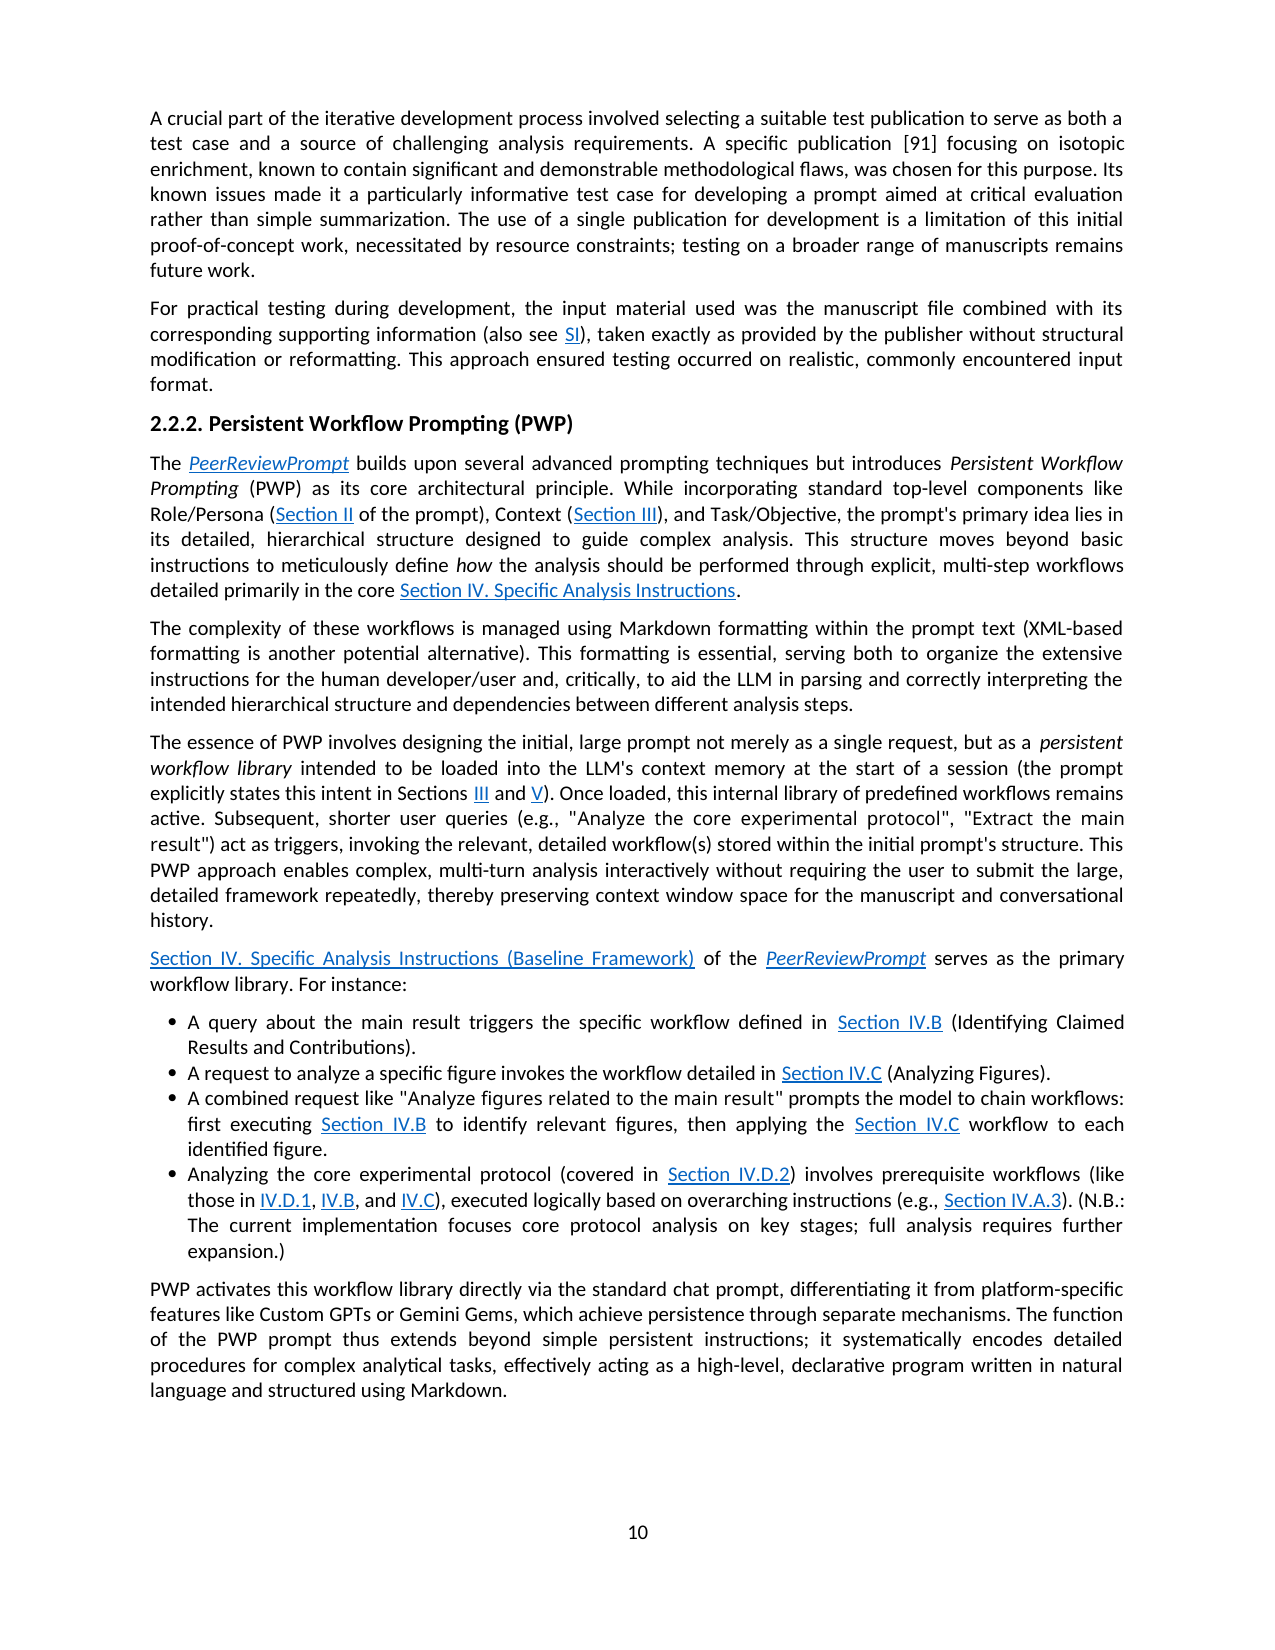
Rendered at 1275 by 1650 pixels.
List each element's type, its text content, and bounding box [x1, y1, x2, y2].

list A request to analyze a specific figure invokes the workflow detailed in Section IV.C (Analyzing Figures). [169, 1060, 1125, 1085]
text A crucial part of the iterative development process involved selecting a suitable test publication to serve as both a test case and a source of challenging analysis requirements. A specific publication [91] focusing on isotopic enrichment, known to contain significant and demonstrable methodological flaws, was chosen for this purpose. Its known issues made it a particularly informative test case for developing a prompt aimed at critical evaluation rather than simple summarization. The use of a single publication for development is a limitation of this initial proof-of-concept work, necessitated by resource constraints; testing on a broader range of manuscripts remains future work. [150, 105, 1125, 283]
text The PeerReviewPrompt builds upon several advanced prompting techniques but introduces Persistent Workflow Prompting (PWP) as its core architectural principle. While incorporating standard top-level components like Role/Persona (Section II of the prompt), Context (Section III), and Task/Objective, the prompt's primary idea lies in its detailed, hierarchical structure designed to guide complex analysis. This structure moves beyond basic instructions to meticulously define how the analysis should be performed through explicit, multi-step workflows detailed primarily in the core Section IV. Specific Analysis Instructions. [150, 450, 1125, 603]
list Analyzing the core experimental protocol (covered in Section IV.D.2) involves prerequisite workflows (like those in IV.D.1, IV.B, and IV.C), executed logically based on overarching instructions (e.g., Section IV.A.3). (N.B.: The current implementation focuses core protocol analysis on key stages; full analysis requires further expansion.) [169, 1162, 1125, 1263]
text The essence of PWP involves designing the initial, large prompt not merely as a single request, but as a persistent workflow library intended to be loaded into the LLM's context memory at the start of a session (the prompt explicitly states this intent in Sections III and V). Once loaded, this internal library of predefined workflows remains active. Subsequent, shorter user queries (e.g., "Analyze the core experimental protocol", "Extract the main result") act as triggers, invoking the relevant, detailed workflow(s) stored within the initial prompt's structure. This PWP approach enables complex, multi-turn analysis interactively without requiring the user to submit the large, detailed framework repeatedly, thereby preserving context window space for the manuscript and conversational history. [150, 729, 1125, 933]
list A query about the main result triggers the specific workflow defined in Section IV.B (Identifying Claimed Results and Contributions). [169, 1009, 1125, 1060]
text For practical testing during development, the input material used was the manuscript file combined with its corresponding supporting information (also see SI), taken exactly as provided by the publisher without structural modification or reformatting. This approach ensured testing occurred on realistic, commonly encountered input format. [150, 295, 1125, 397]
text Section IV. Specific Analysis Instructions (Baseline Framework) of the PeerReviewPrompt serves as the primary workflow library. For instance: [150, 946, 1125, 996]
subtitle Persistent Workflow Prompting (PWP) [150, 409, 1125, 438]
list A combined request like "Analyze figures related to the main result" prompts the model to chain workflows: first executing Section IV.B to identify relevant figures, then applying the Section IV.C workflow to each identified figure. [169, 1085, 1125, 1162]
text PWP activates this workflow library directly via the standard chat prompt, differentiating it from platform-specific features like Custom GPTs or Gemini Gems, which achieve persistence through separate mechanisms. The function of the PWP prompt thus extends beyond simple persistent instructions; it systematically encodes detailed procedures for complex analytical tasks, effectively acting as a high-level, declarative program written in natural language and structured using Markdown. [150, 1276, 1125, 1403]
text The complexity of these workflows is managed using Markdown formatting within the prompt text (XML-based formatting is another potential alternative). This formatting is essential, serving both to organize the extensive instructions for the human developer/user and, critically, to aid the LLM in parsing and correctly interpreting the intended hierarchical structure and dependencies between different analysis steps. [150, 615, 1125, 717]
